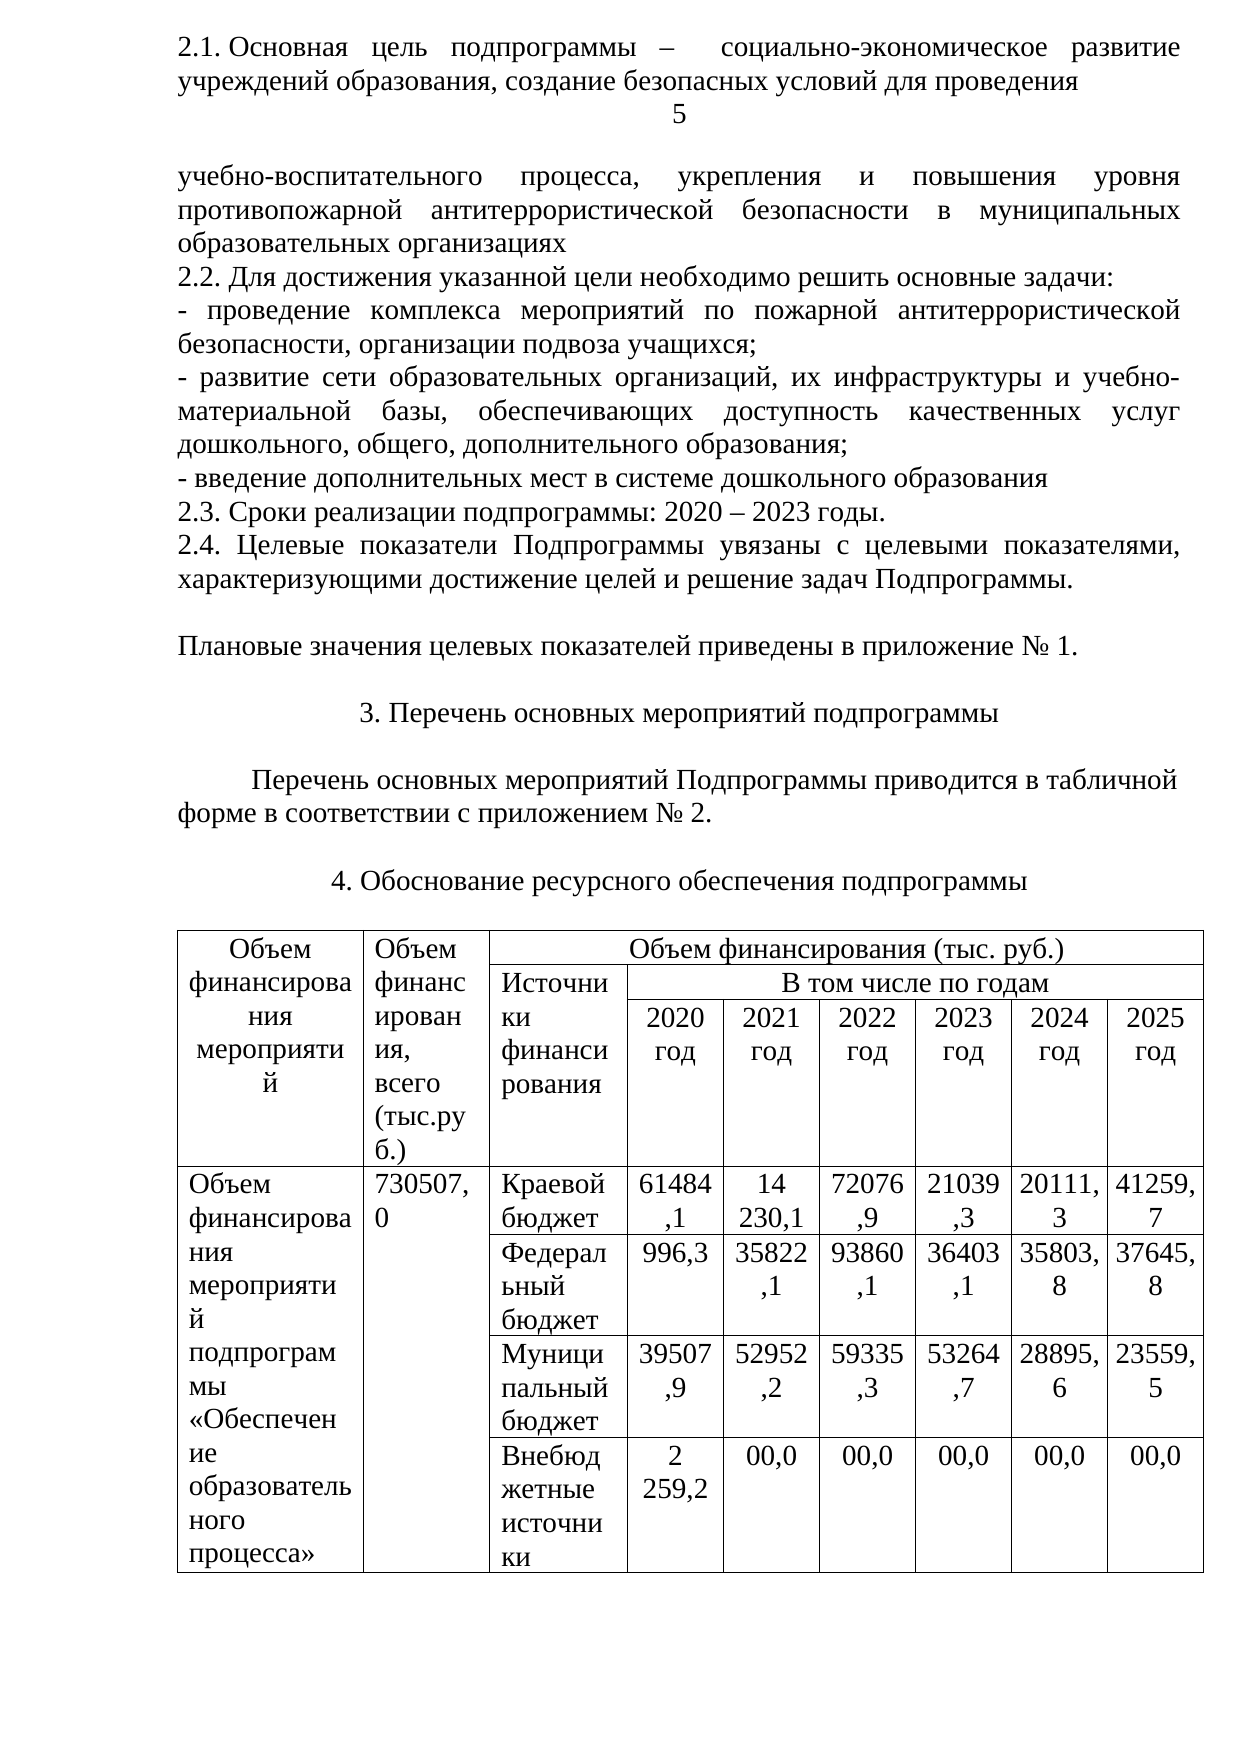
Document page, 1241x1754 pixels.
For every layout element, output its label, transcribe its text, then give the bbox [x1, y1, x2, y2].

table_cell 35803,8 [1012, 1235, 1107, 1335]
table_cell 00,0 [724, 1438, 819, 1572]
table_cell 21039,3 [916, 1167, 1011, 1234]
text 2.4. Целевые показатели Подпрограммы увязаны с целевыми показателями, характеризующими достижение целей и решение задач Подпрограммы. [177, 527, 1181, 594]
table_cell 37645,8 [1108, 1235, 1203, 1335]
table_cell 35822,1 [724, 1235, 819, 1335]
table_cell 61484,1 [628, 1167, 723, 1234]
text Перечень основных мероприятий Подпрограммы приводится в табличной форме в соответствии с приложением № 2. [177, 762, 1181, 829]
table_cell 996,3 [628, 1235, 723, 1335]
table_cell 14 230,1 [724, 1167, 819, 1234]
table_cell Внебюджетные источники [490, 1438, 627, 1572]
table_cell Источники финансирования [490, 965, 627, 1166]
text 2.1. Основная цель подпрограммы – социально-экономическое развитие учреждений образования, создание безопасных условий для проведения [177, 29, 1181, 97]
text 5 [177, 97, 1181, 130]
text учебно-воспитательного процесса, укрепления и повышения уровня противопожарной антитеррористической безопасности в муниципальных образовательных организациях [177, 158, 1181, 259]
table_cell 41259,7 [1108, 1167, 1203, 1234]
table_cell 2021 год [724, 1000, 819, 1166]
table_header Объем финансирования (тыс. руб.) [490, 931, 1203, 964]
table_cell 39507,9 [628, 1336, 723, 1437]
text - введение дополнительных мест в системе дошкольного образования [177, 460, 1181, 494]
text 2.2. Для достижения указанной цели необходимо решить основные задачи: [177, 259, 1181, 292]
table_cell Федеральный бюджет [490, 1235, 627, 1335]
table_cell 2024 год [1012, 1000, 1107, 1166]
table_cell 28895,6 [1012, 1336, 1107, 1437]
text 2.3. Сроки реализации подпрограммы: 2020 – 2023 годы. [177, 494, 1181, 527]
table_cell 2025 год [1108, 1000, 1203, 1166]
text 4. Обоснование ресурсного обеспечения подпрограммы [177, 863, 1181, 896]
table_header Объем финанс ирован ия, всего (тыс.руб.) [364, 931, 489, 1166]
table_cell 36403,1 [916, 1235, 1011, 1335]
table_cell 00,0 [1012, 1438, 1107, 1572]
table_cell 2023 год [916, 1000, 1011, 1166]
table_cell 730507,0 [364, 1167, 489, 1572]
table_cell 00,0 [916, 1438, 1011, 1572]
text Плановые значения целевых показателей приведены в приложение № 1. [177, 628, 1181, 661]
table_cell 2020 год [628, 1000, 723, 1166]
text - проведение комплекса мероприятий по пожарной антитеррористической безопасности, организации подвоза учащихся; [177, 292, 1181, 359]
table_cell Краевой бюджет [490, 1167, 627, 1234]
table_cell 53264,7 [916, 1336, 1011, 1437]
table_cell 00,0 [820, 1438, 915, 1572]
table_cell 00,0 [1108, 1438, 1203, 1572]
table_cell 59335,3 [820, 1336, 915, 1437]
table_cell 2 259,2 [628, 1438, 723, 1572]
table_cell 52952,2 [724, 1336, 819, 1437]
table_cell 23559,5 [1108, 1336, 1203, 1437]
table_header Объем финансирования мероприятий [178, 931, 363, 1166]
table_cell 2022 год [820, 1000, 915, 1166]
table_cell 72076,9 [820, 1167, 915, 1234]
table_cell 20111,3 [1012, 1167, 1107, 1234]
table_cell 93860,1 [820, 1235, 915, 1335]
text - развитие сети образовательных организаций, их инфраструктуры и учебно-материальной базы, обеспечивающих доступность качественных услуг дошкольного, общего, дополнительного образования; [177, 359, 1181, 460]
table_cell Объем финансирования мероприятий подпрограммы «Обеспечение образовательного процесса» [178, 1167, 363, 1572]
table_cell В том числе по годам [628, 965, 1203, 999]
text 3. Перечень основных мероприятий подпрограммы [177, 695, 1181, 728]
table_cell Муниципальный бюджет [490, 1336, 627, 1437]
